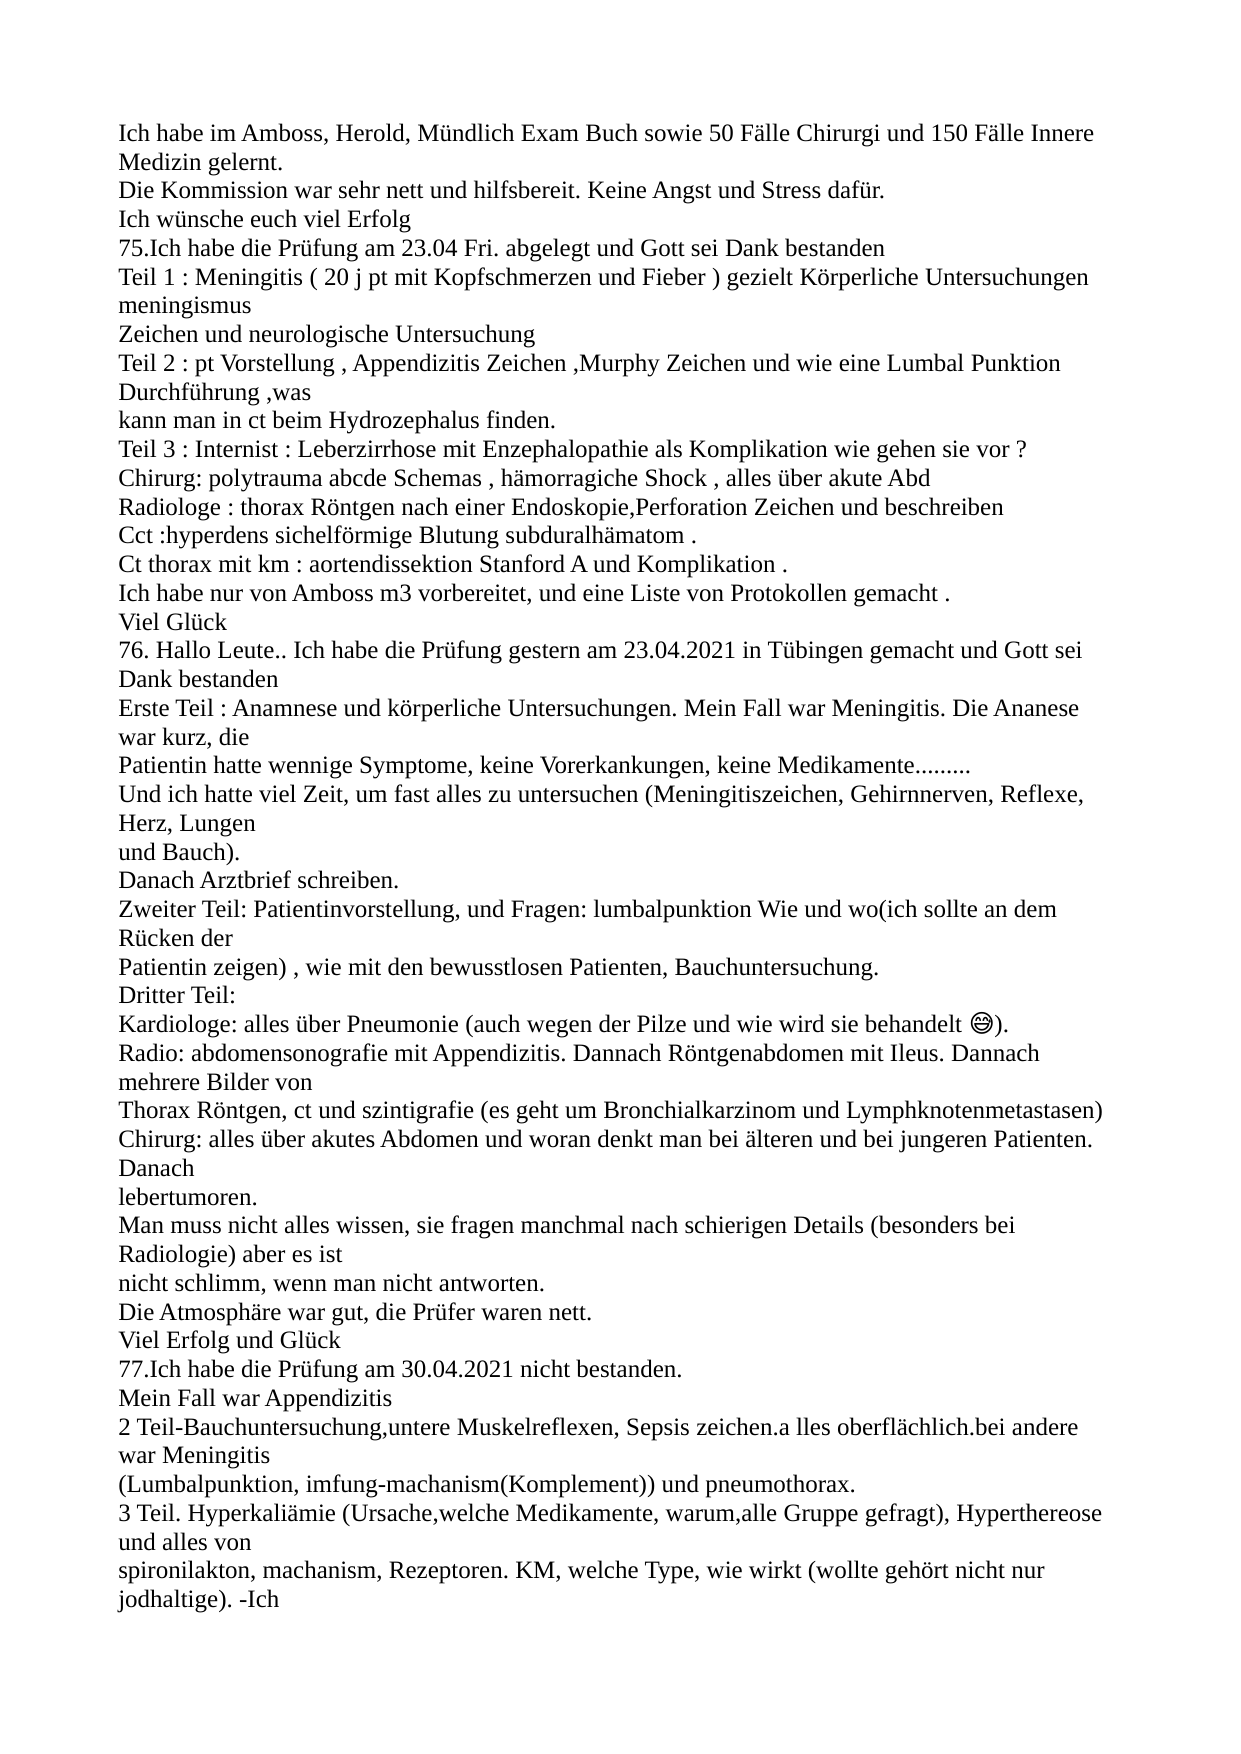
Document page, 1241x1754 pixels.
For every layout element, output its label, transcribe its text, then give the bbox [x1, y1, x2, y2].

text Zeichen und neurologische Untersuchung [118, 319, 1122, 348]
text 75.Ich habe die Prüfung am 23.04 Fri. abgelegt und Gott sei Dank bestanden [118, 233, 1122, 262]
text Die Kommission war sehr nett und hilfsbereit. Keine Angst und Stress dafür. [118, 176, 1122, 204]
text lebertumoren. [118, 1182, 1122, 1211]
text Chirurg: alles über akutes Abdomen und woran denkt man bei älteren und bei jungeren Patienten. Danach [118, 1124, 1122, 1182]
text Ich wünsche euch viel Erfolg 🍀 [118, 204, 1122, 233]
text Thorax Röntgen, ct und szintigrafie (es geht um Bronchialkarzinom und Lymphknotenmetastasen) [118, 1096, 1122, 1124]
text 76. Hallo Leute.. Ich habe die Prüfung gestern am 23.04.2021 in Tübingen gemacht und Gott sei Dank bestanden [118, 636, 1122, 693]
text Ct thorax mit km : aortendissektion Stanford A und Komplikation . [118, 549, 1122, 578]
text Zweiter Teil: Patientinvorstellung, und Fragen: lumbalpunktion Wie und wo(ich sollte an dem Rücken der [118, 894, 1122, 952]
text 2 Teil-Bauchuntersuchung,untere Muskelreflexen, Sepsis zeichen.a lles oberflächlich.bei andere war Meningitis [118, 1412, 1122, 1469]
text Dritter Teil: [118, 981, 1122, 1009]
text kann man in ct beim Hydrozephalus finden. [118, 406, 1122, 434]
text 3 Teil. Hyperkaliämie (Ursache,welche Medikamente, warum,alle Gruppe gefragt), Hyperthereose und alles von [118, 1498, 1122, 1556]
text und Bauch). [118, 837, 1122, 866]
text Chirurg: polytrauma abcde Schemas , hämorragiche Shock , alles über akute Abd [118, 463, 1122, 492]
text spironilakton, machanism, Rezeptoren. KM, welche Type, wie wirkt (wollte gehört nicht nur jodhaltige). -Ich [118, 1556, 1122, 1613]
text Patientin hatte wennige Symptome, keine Vorerkankungen, keine Medikamente......... [118, 751, 1122, 779]
text Die Atmosphäre war gut, die Prüfer waren nett. [118, 1297, 1122, 1326]
text Kardiologe: alles über Pneumonie (auch wegen der Pilze und wie wird sie behandelt 😅). [118, 1009, 1122, 1038]
text Erste Teil : Anamnese und körperliche Untersuchungen. Mein Fall war Meningitis. Die Ananese war kurz, die [118, 693, 1122, 751]
text Viel Erfolg und Glück [118, 1326, 1122, 1354]
text Teil 1 : Meningitis ( 20 j pt mit Kopfschmerzen und Fieber ) gezielt Körperliche Untersuchungen meningismus [118, 262, 1122, 319]
text Teil 3 : Internist : Leberzirrhose mit Enzephalopathie als Komplikation wie gehen sie vor ? [118, 434, 1122, 463]
text nicht schlimm, wenn man nicht antworten. [118, 1268, 1122, 1297]
text Radio: abdomensonografie mit Appendizitis. Dannach Röntgenabdomen mit Ileus. Dannach mehrere Bilder von [118, 1038, 1122, 1096]
text Und ich hatte viel Zeit, um fast alles zu untersuchen (Meningitiszeichen, Gehirnnerven, Reflexe, Herz, Lungen [118, 779, 1122, 837]
text Ich habe nur von Amboss m3 vorbereitet, und eine Liste von Protokollen gemacht . [118, 578, 1122, 607]
text Viel Glück 🍀 [118, 607, 1122, 636]
text Mein Fall war Appendizitis [118, 1383, 1122, 1412]
text 77.Ich habe die Prüfung am 30.04.2021 nicht bestanden. [118, 1354, 1122, 1383]
text Ich habe im Amboss, Herold, Mündlich Exam Buch sowie 50 Fälle Chirurgi und 150 Fälle Innere Medizin gelernt. [118, 118, 1122, 176]
text Cct :hyperdens sichelförmige Blutung subduralhämatom . [118, 521, 1122, 549]
text Radiologe : thorax Röntgen nach einer Endoskopie,Perforation Zeichen und beschreiben [118, 492, 1122, 521]
text Patientin zeigen) , wie mit den bewusstlosen Patienten, Bauchuntersuchung. [118, 952, 1122, 981]
text (Lumbalpunktion, imfung-machanism(Komplement)) und pneumothorax. [118, 1469, 1122, 1498]
text Teil 2 : pt Vorstellung , Appendizitis Zeichen ,Murphy Zeichen und wie eine Lumbal Punktion Durchführung ,was [118, 348, 1122, 406]
text Danach Arztbrief schreiben. [118, 866, 1122, 894]
text Man muss nicht alles wissen, sie fragen manchmal nach schierigen Details (besonders bei Radiologie) aber es ist [118, 1211, 1122, 1268]
